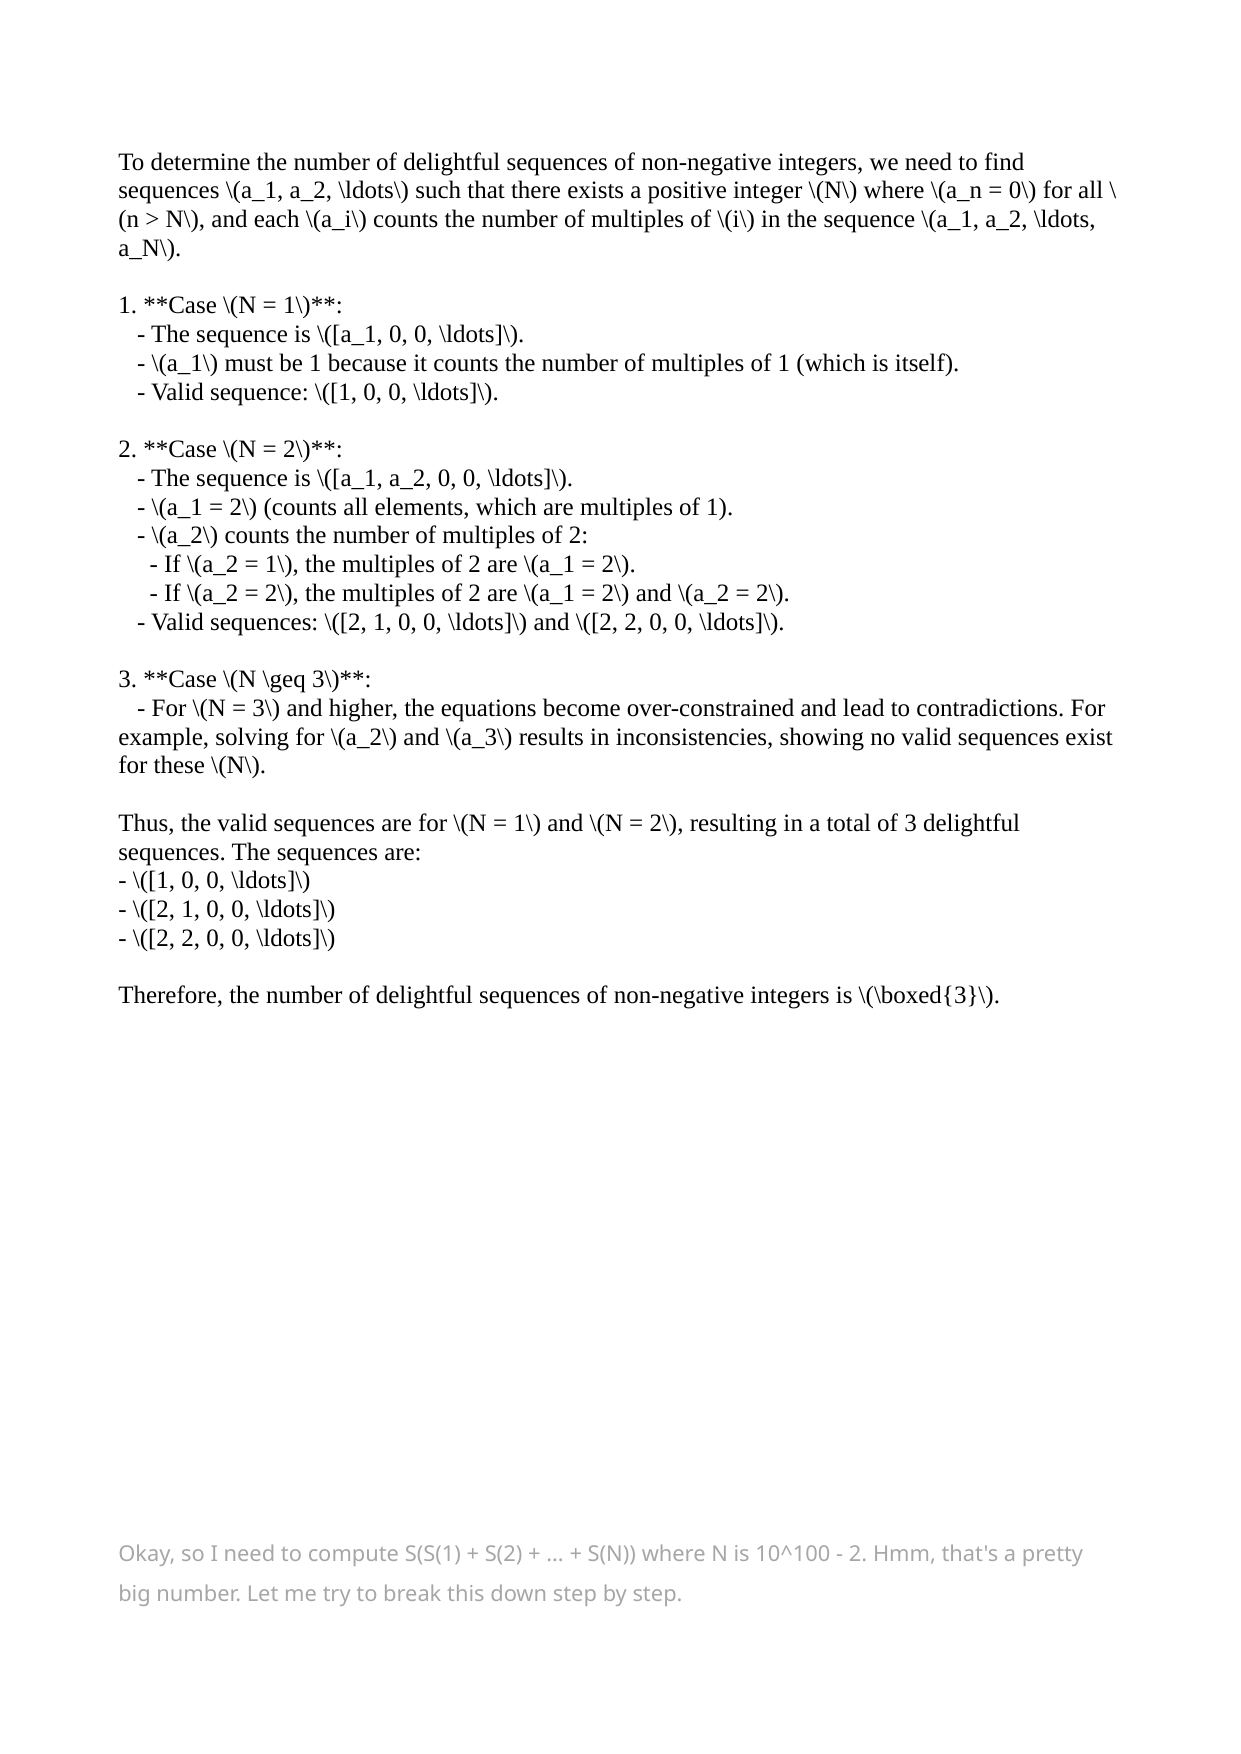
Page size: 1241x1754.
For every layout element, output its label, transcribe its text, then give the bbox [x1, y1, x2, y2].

text 2. **Case \(N = 2\)**: [118, 434, 1122, 463]
text - \([2, 1, 0, 0, \ldots]\) [118, 894, 1122, 923]
text - \(a_2\) counts the number of multiples of 2: [118, 521, 1122, 549]
text - The sequence is \([a_1, a_2, 0, 0, \ldots]\). [118, 463, 1122, 492]
text - If \(a_2 = 2\), the multiples of 2 are \(a_1 = 2\) and \(a_2 = 2\). [118, 578, 1122, 607]
text - If \(a_2 = 1\), the multiples of 2 are \(a_1 = 2\). [118, 549, 1122, 578]
text Okay, so I need to compute S(S(1) + S(2) + ... + S(N)) where N is 10^100 - 2. Hmm, that's a pretty big number. Let me try to break this down step by step. [118, 1527, 1122, 1608]
text - For \(N = 3\) and higher, the equations become over-constrained and lead to contradictions. For example, solving for \(a_2\) and \(a_3\) results in inconsistencies, showing no valid sequences exist for these \(N\). [118, 693, 1122, 779]
text Therefore, the number of delightful sequences of non-negative integers is \(\boxed{3}\). [118, 981, 1122, 1009]
text - \([1, 0, 0, \ldots]\) [118, 866, 1122, 894]
text - Valid sequences: \([2, 1, 0, 0, \ldots]\) and \([2, 2, 0, 0, \ldots]\). [118, 607, 1122, 636]
text - \([2, 2, 0, 0, \ldots]\) [118, 923, 1122, 952]
text 3. **Case \(N \geq 3\)**: [118, 664, 1122, 693]
text 1. **Case \(N = 1\)**: [118, 291, 1122, 319]
text - \(a_1\) must be 1 because it counts the number of multiples of 1 (which is itself). [118, 348, 1122, 377]
text To determine the number of delightful sequences of non-negative integers, we need to find sequences \(a_1, a_2, \ldots\) such that there exists a positive integer \(N\) where \(a_n = 0\) for all \(n > N\), and each \(a_i\) counts the number of multiples of \(i\) in the sequence \(a_1, a_2, \ldots, a_N\). [118, 147, 1122, 262]
text Thus, the valid sequences are for \(N = 1\) and \(N = 2\), resulting in a total of 3 delightful sequences. The sequences are: [118, 808, 1122, 866]
text - Valid sequence: \([1, 0, 0, \ldots]\). [118, 377, 1122, 406]
text - \(a_1 = 2\) (counts all elements, which are multiples of 1). [118, 492, 1122, 521]
text - The sequence is \([a_1, 0, 0, \ldots]\). [118, 319, 1122, 348]
